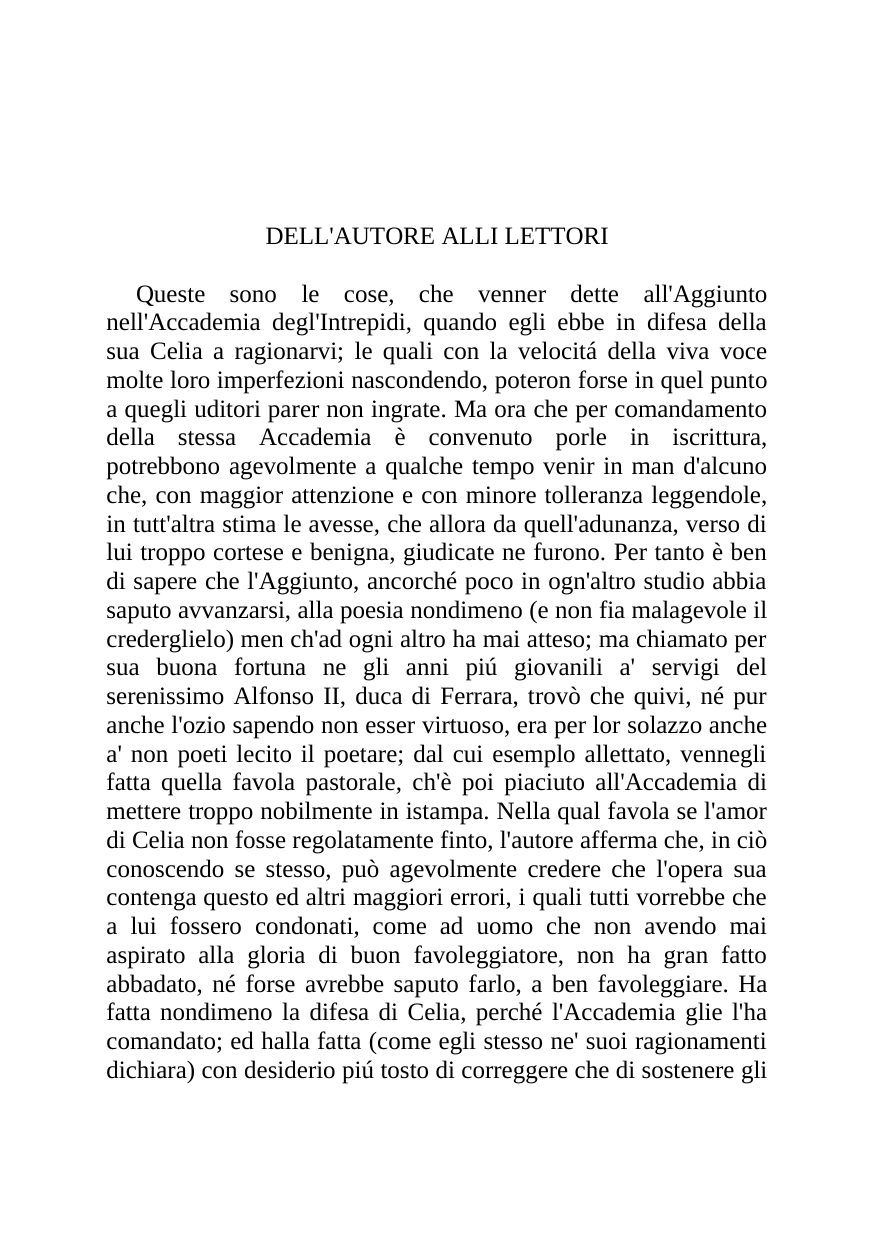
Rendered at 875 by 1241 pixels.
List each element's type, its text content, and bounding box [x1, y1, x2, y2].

text DELL'AUTORE ALLI LETTORI [106, 221, 768, 250]
text Queste sono le cose, che venner dette all'Aggiunto nell'Accademia degl'Intrepidi, quando egli ebbe in difesa della sua Celia a ragionarvi; le quali con la velocitá della viva voce molte loro imperfezioni nascondendo, poteron forse in quel punto a quegli uditori parer non ingrate. Ma ora che per comandamento della stessa Accademia è convenuto porle in iscrittura, potrebbono agevolmente a qualche tempo venir in man d'alcuno che, con maggior attenzione e con minore tolleranza leggendole, in tutt'altra stima le avesse, che allora da quell'adunanza, verso di lui troppo cortese e benigna, giudicate ne furono. Per tanto è ben di sapere che l'Aggiunto, ancorché poco in ogn'altro studio abbia saputo avvanzarsi, alla poesia nondimeno (e non fia malagevole il crederglielo) men ch'ad ogni altro ha mai atteso; ma chiamato per sua buona fortuna ne gli anni piú giovanili a' servigi del serenissimo Alfonso II, duca di Ferrara, trovò che quivi, né pur anche l'ozio sapendo non esser virtuoso, era per lor solazzo anche a' non poeti lecito il poetare; dal cui esemplo allettato, vennegli fatta quella favola pastorale, ch'è poi piaciuto all'Accademia di mettere troppo nobilmente in istampa. Nella qual favola se l'amor di Celia non fosse regolatamente finto, l'autore afferma che, in ciò conoscendo se stesso, può agevolmente credere che l'opera sua contenga questo ed altri maggiori errori, i quali tutti vorrebbe che a lui fossero condonati, come ad uomo che non avendo mai aspirato alla gloria di buon favoleggiatore, non ha gran fatto abbadato, né forse avrebbe saputo farlo, a ben favoleggiare. Ha fatta nondimeno la difesa di Celia, perché l'Accademia glie l'ha comandato; ed halla fatta (come egli stesso ne' suoi ragionamenti dichiara) con desiderio piú tosto di correggere che di sostenere gli [106, 279, 768, 1084]
